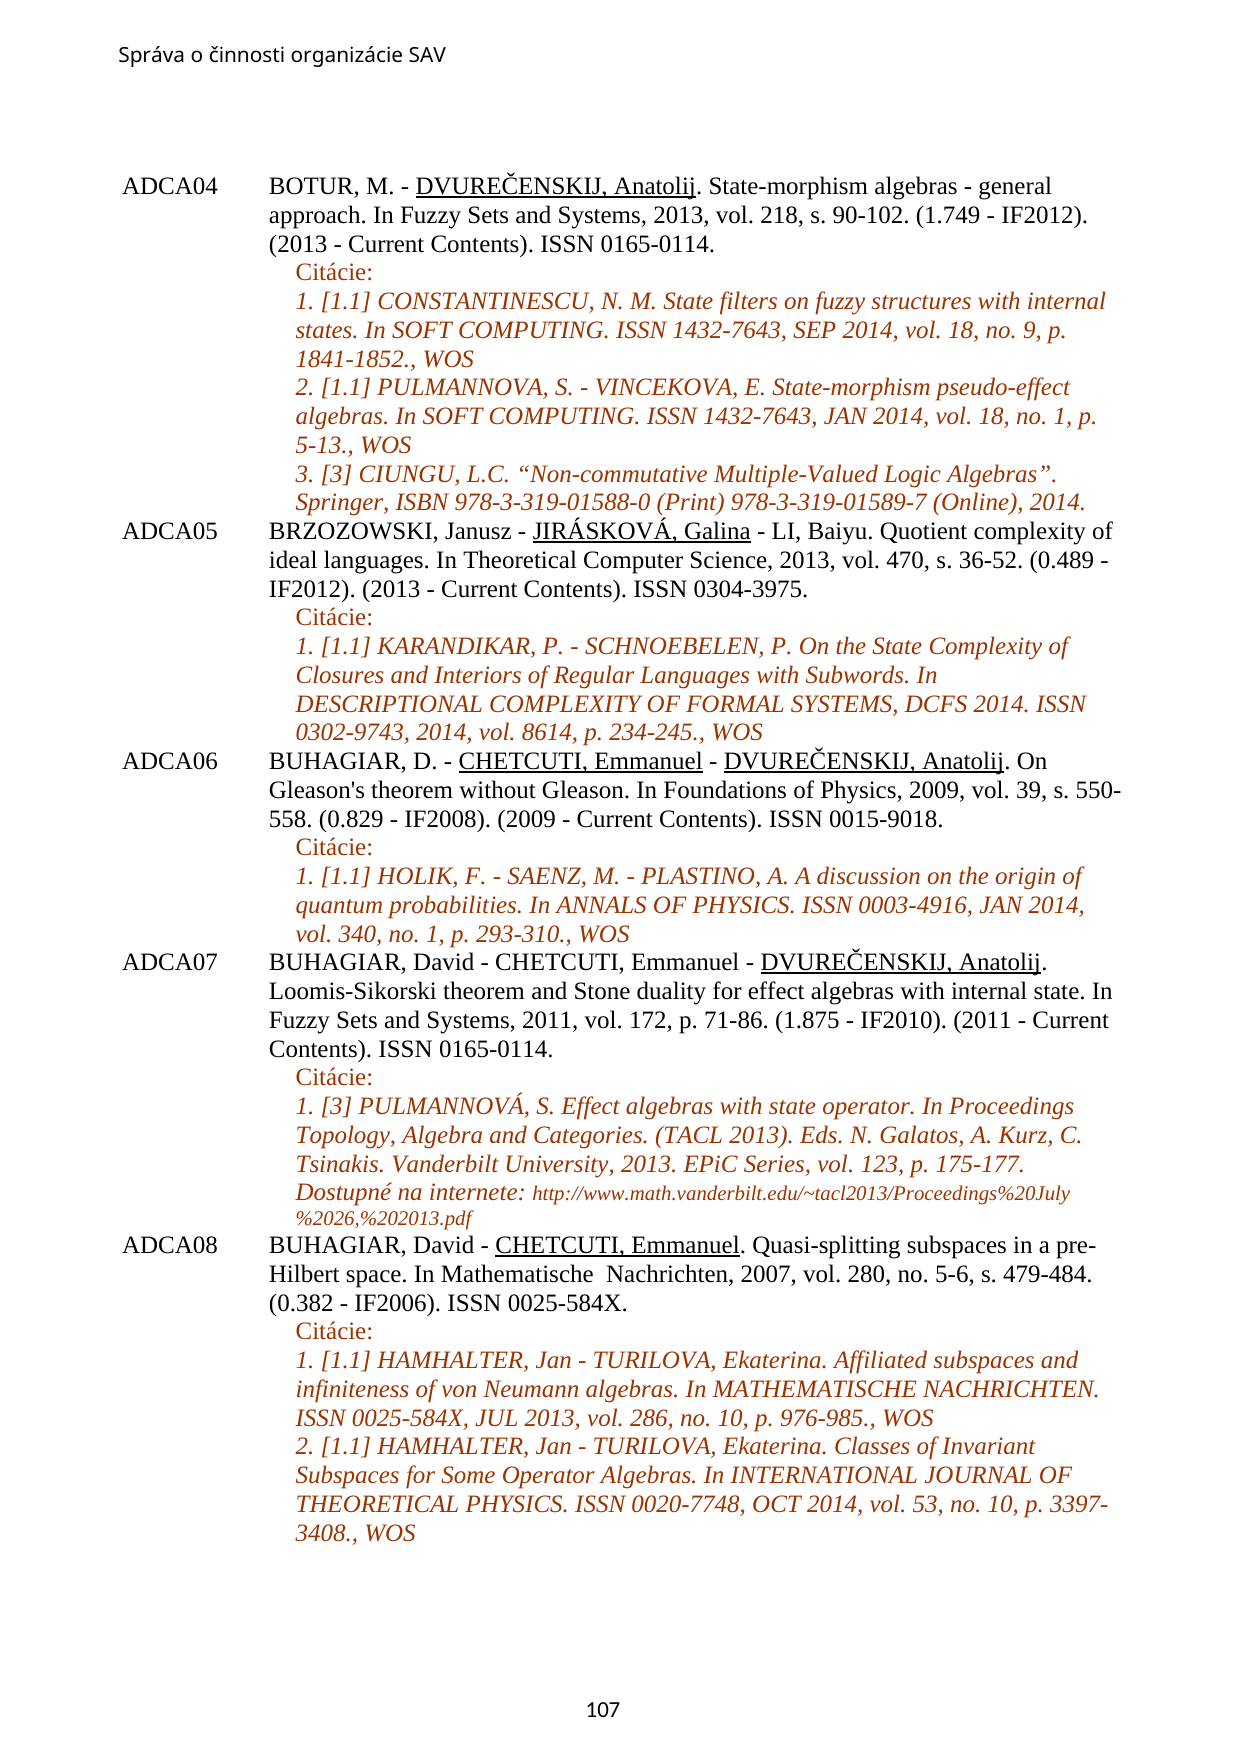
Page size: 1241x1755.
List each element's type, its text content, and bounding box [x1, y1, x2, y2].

table_header BOTUR, M. - DVUREČENSKIJ, Anatolij. State-morphism algebras - general approach. In Fuzzy Sets and Systems, 2013, vol. 218, s. 90-102. (1.749 - IF2012). (2013 - Current Contents). ISSN 0165-0114. [269, 171, 1122, 257]
text 2. [1.1] HAMHALTER, Jan - TURILOVA, Ekaterina. Classes of Invariant Subspaces for Some Operator Algebras. In INTERNATIONAL JOURNAL OF THEORETICAL PHYSICS. ISSN 0020-7748, OCT 2014, vol. 53, no. 10, p. 3397-3408., WOS [295, 1431, 1122, 1546]
table_header ADCA04 [122, 171, 269, 257]
text 3. [3] CIUNGU, L.C. “Non-commutative Multiple-Valued Logic Algebras”. Springer, ISBN 978-3-319-01588-0 (Print) 978-3-319-01589-7 (Online), 2014. [295, 459, 1122, 516]
text 1. [1.1] KARANDIKAR, P. - SCHNOEBELEN, P. On the State Complexity of Closures and Interiors of Regular Languages with Subwords. In DESCRIPTIONAL COMPLEXITY OF FORMAL SYSTEMS, DCFS 2014. ISSN 0302-9743, 2014, vol. 8614, p. 234-245., WOS [295, 631, 1122, 746]
text 1. [1.1] HOLIK, F. - SAENZ, M. - PLASTINO, A. A discussion on the origin of quantum probabilities. In ANNALS OF PHYSICS. ISSN 0003-4916, JAN 2014, vol. 340, no. 1, p. 293-310., WOS [295, 861, 1122, 947]
table_header ADCA07 [122, 948, 269, 1062]
text 2. [1.1] PULMANNOVA, S. - VINCEKOVA, E. State-morphism pseudo-effect algebras. In SOFT COMPUTING. ISSN 1432-7643, JAN 2014, vol. 18, no. 1, p. 5-13., WOS [295, 372, 1122, 459]
text 1. [1.1] HAMHALTER, Jan - TURILOVA, Ekaterina. Affiliated subspaces and infiniteness of von Neumann algebras. In MATHEMATISCHE NACHRICHTEN. ISSN 0025-584X, JUL 2013, vol. 286, no. 10, p. 976-985., WOS [295, 1345, 1122, 1431]
text Citácie: [295, 832, 1122, 861]
table_header BUHAGIAR, David - CHETCUTI, Emmanuel. Quasi-splitting subspaces in a pre-Hilbert space. In Mathematische Nachrichten, 2007, vol. 280, no. 5-6, s. 479-484. (0.382 - IF2006). ISSN 0025-584X. [269, 1230, 1122, 1316]
text Citácie: [295, 1062, 1122, 1091]
text Citácie: [295, 1316, 1122, 1345]
table_header BUHAGIAR, D. - CHETCUTI, Emmanuel - DVUREČENSKIJ, Anatolij. On Gleason's theorem without Gleason. In Foundations of Physics, 2009, vol. 39, s. 550-558. (0.829 - IF2008). (2009 - Current Contents). ISSN 0015-9018. [269, 746, 1122, 832]
text Citácie: [295, 602, 1122, 631]
table_header ADCA08 [122, 1230, 269, 1316]
text Citácie: [295, 257, 1122, 286]
table_header BUHAGIAR, David - CHETCUTI, Emmanuel - DVUREČENSKIJ, Anatolij. Loomis-Sikorski theorem and Stone duality for effect algebras with internal state. In Fuzzy Sets and Systems, 2011, vol. 172, p. 71-86. (1.875 - IF2010). (2011 - Current Contents). ISSN 0165-0114. [269, 948, 1122, 1062]
text 1. [1.1] CONSTANTINESCU, N. M. State filters on fuzzy structures with internal states. In SOFT COMPUTING. ISSN 1432-7643, SEP 2014, vol. 18, no. 9, p. 1841-1852., WOS [295, 286, 1122, 372]
text 1. [3] PULMANNOVÁ, S. Effect algebras with state operator. In Proceedings Topology, Algebra and Categories. (TACL 2013). Eds. N. Galatos, A. Kurz, C. Tsinakis. Vanderbilt University, 2013. EPiC Series, vol. 123, p. 175-177. Dostupné na internete: http://www.math.vanderbilt.edu/~tacl2013/Proceedings%20July%2026,%202013.pdf [295, 1091, 1122, 1230]
table_header ADCA06 [122, 746, 269, 832]
table_header ADCA05 [122, 516, 269, 602]
table_header BRZOZOWSKI, Janusz - JIRÁSKOVÁ, Galina - LI, Baiyu. Quotient complexity of ideal languages. In Theoretical Computer Science, 2013, vol. 470, s. 36-52. (0.489 - IF2012). (2013 - Current Contents). ISSN 0304-3975. [269, 516, 1122, 602]
